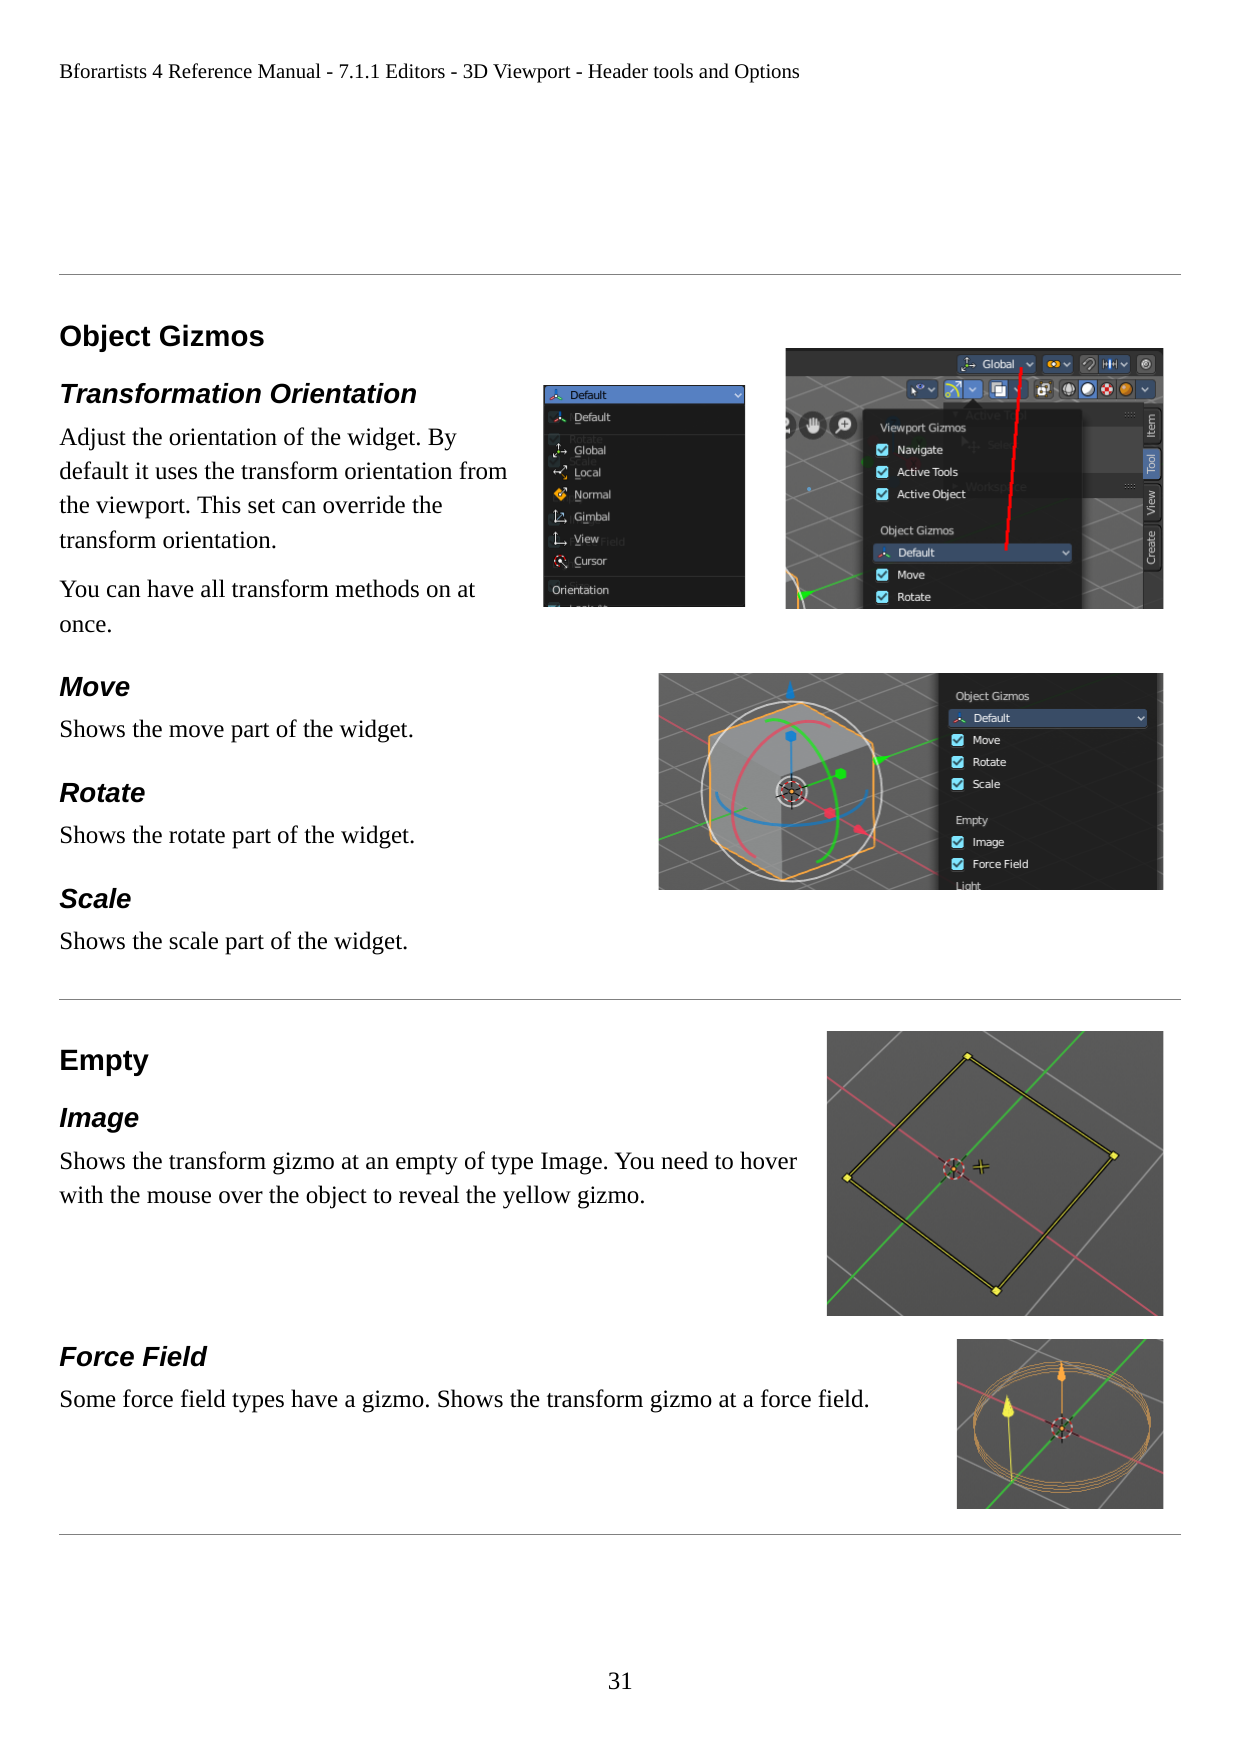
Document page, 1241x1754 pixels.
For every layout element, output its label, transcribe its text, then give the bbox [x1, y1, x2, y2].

subtitle Rotate [59, 776, 658, 808]
text Shows the rotate part of the widget. [59, 821, 658, 849]
subtitle Transformation Orientation [59, 377, 785, 409]
text Shows the move part of the widget. [59, 714, 658, 743]
subtitle Move [59, 670, 1181, 702]
subtitle Scale [59, 882, 1181, 914]
text Adjust the orientation of the widget. By default it uses the transform orientation from the viewport. This set can override the transform orientation. [59, 422, 543, 554]
subtitle Empty [59, 1043, 826, 1076]
subtitle [1164, 1043, 1181, 1076]
subtitle Image [59, 1101, 826, 1133]
subtitle [1164, 1340, 1181, 1372]
text Shows the transform gizmo at an empty of type Image. You need to hover with the mouse over the object to reveal the yellow gizmo. [59, 1146, 826, 1209]
picture [658, 673, 1164, 890]
text You can have all transform methods on at once. [59, 574, 1181, 637]
subtitle [1164, 776, 1181, 808]
picture [826, 1031, 1164, 1316]
text [746, 422, 785, 554]
subtitle [1164, 1101, 1181, 1133]
subtitle [1164, 377, 1181, 409]
subtitle Force Field [59, 1340, 956, 1372]
subtitle Object Gizmos [59, 318, 1181, 352]
text Some force field types have a gizmo. Shows the transform gizmo at a force field. [59, 1384, 956, 1413]
picture [543, 385, 746, 607]
picture [785, 348, 1164, 609]
picture [956, 1339, 1164, 1509]
text Shows the scale part of the widget. [59, 926, 1181, 955]
